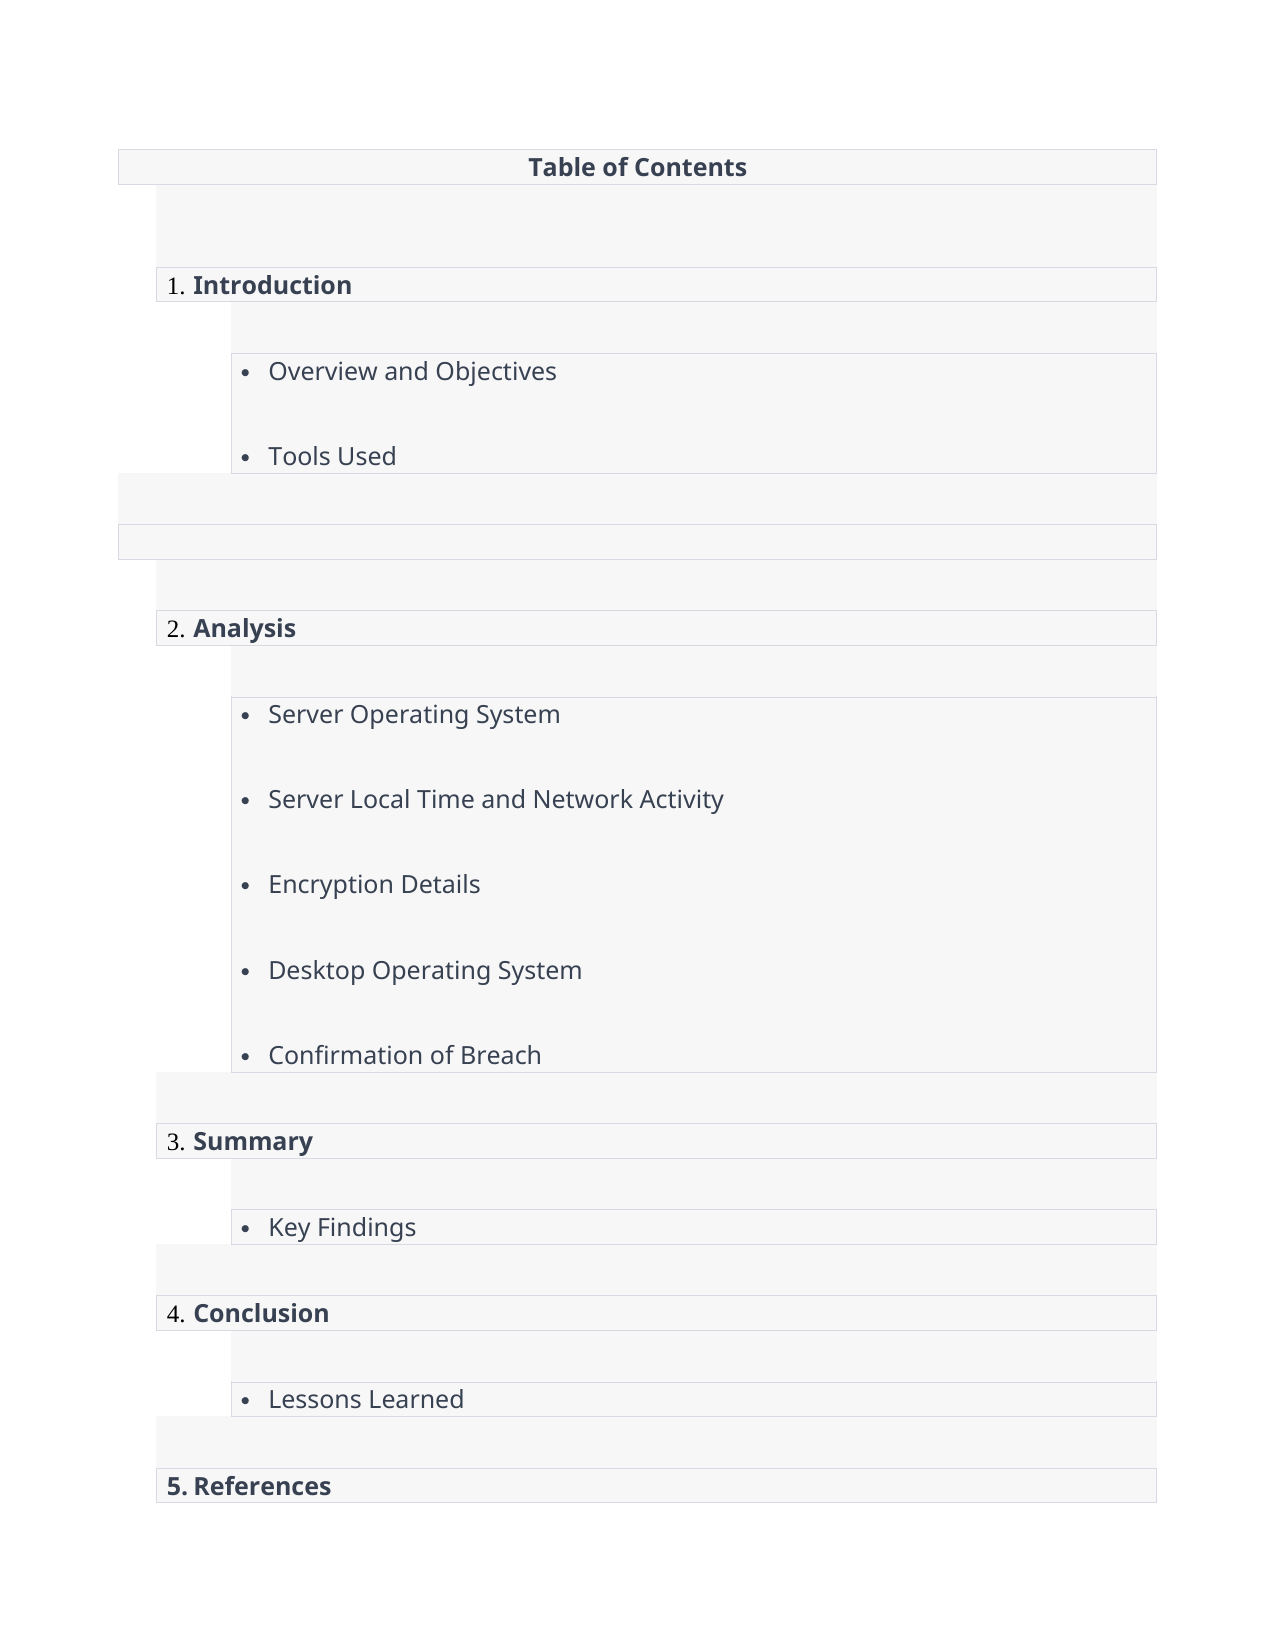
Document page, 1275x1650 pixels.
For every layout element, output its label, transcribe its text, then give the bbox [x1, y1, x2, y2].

list Server Local Time and Network Activity [232, 782, 1156, 816]
list Server Operating System [232, 698, 1156, 731]
list Tools Used [232, 438, 1156, 473]
text Table of Contents [119, 150, 1156, 184]
list Analysis [157, 611, 1156, 645]
list Introduction [157, 268, 1156, 301]
list Encryption Details [232, 867, 1156, 901]
list Key Findings [232, 1210, 1156, 1244]
list Summary [157, 1124, 1156, 1158]
list Confirmation of Breach [232, 1037, 1156, 1072]
list Overview and Objectives [232, 354, 1156, 387]
list Conclusion [157, 1296, 1156, 1330]
list Desktop Operating System [232, 952, 1156, 986]
list References [157, 1469, 1156, 1502]
list Lessons Learned [232, 1383, 1156, 1416]
